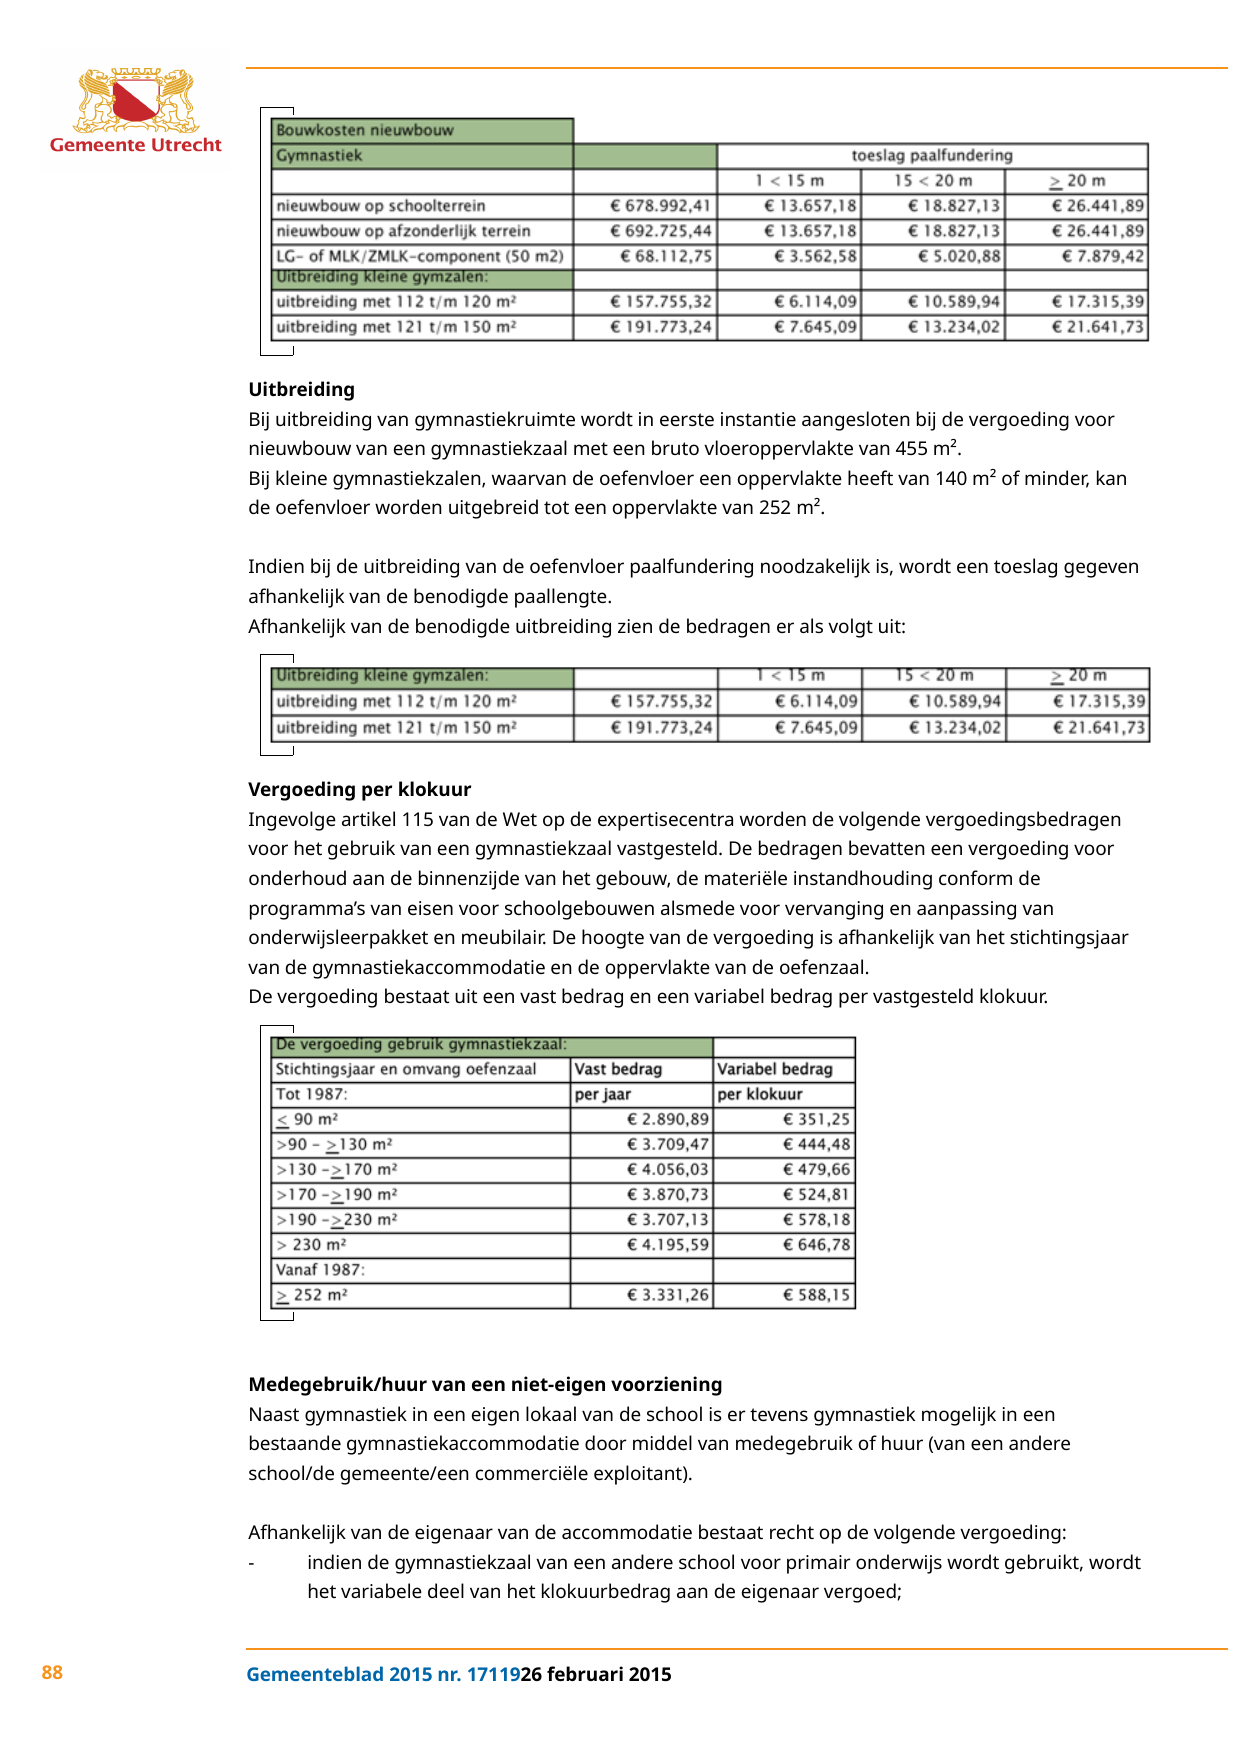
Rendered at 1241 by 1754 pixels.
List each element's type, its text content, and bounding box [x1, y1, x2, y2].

text Indien bij de uitbreiding van de oefenvloer paalfundering noodzakelijk is, wordt een toeslag gegeven afhankelijk van de benodigde paallengte. [248, 554, 1152, 609]
picture [41, 47, 231, 172]
text Afhankelijk van de benodigde uitbreiding zien de bedragen er als volgt uit: [248, 613, 1152, 639]
text De vergoeding bestaat uit een vast bedrag en een variabel bedrag per vastgesteld klokuur. [248, 983, 1152, 1009]
text Ingevolge artikel 115 van de Wet op de expertisecentra worden de volgende vergoedingsbedragen voor het gebruik van een gymnastiekzaal vastgesteld. De bedragen bevatten een vergoeding voor onderhoud aan de binnenzijde van het gebouw, de materiële instandhouding conform de programma’s van eisen voor schoolgebouwen alsmede voor vervanging en aanpassing van onderwijsleerpakket en meubilair. De hoogte van de vergoeding is afhankelijk van het stichtingsjaar van de gymnastiekaccommodatie en de oppervlakte van de oefenzaal. [248, 806, 1152, 979]
picture [268, 663, 1155, 746]
text Naast gymnastiek in een eigen lokaal van de school is er tevens gymnastiek mogelijk in een bestaande gymnastiekaccommodatie door middel van medegebruik of huur (van een andere school/de gemeente/een commerciële exploitant). [248, 1401, 1152, 1486]
list indien de gymnastiekzaal van een andere school voor primair onderwijs wordt gebruikt, wordt het variabele deel van het klokuurbedrag aan de eigenaar vergoed; [248, 1549, 1152, 1604]
text Vergoeding per klokuur [248, 776, 1152, 802]
text Bij uitbreiding van gymnastiekruimte wordt in eerste instantie aangesloten bij de vergoeding voor nieuwbouw van een gymnastiekzaal met een bruto vloeroppervlakte van 455 m². [248, 406, 1152, 461]
text Medegebruik/huur van een niet-eigen voorziening [248, 1371, 1152, 1397]
text Bij kleine gymnastiekzalen, waarvan de oefenvloer een oppervlakte heeft van 140 m² of minder, kan de oefenvloer worden uitgebreid tot een oppervlakte van 252 m². [248, 465, 1152, 520]
text Afhankelijk van de eigenaar van de accommodatie bestaat recht op de volgende vergoeding: [248, 1519, 1152, 1545]
picture [268, 1033, 860, 1312]
picture [268, 115, 1155, 346]
text Uitbreiding [248, 376, 1152, 402]
